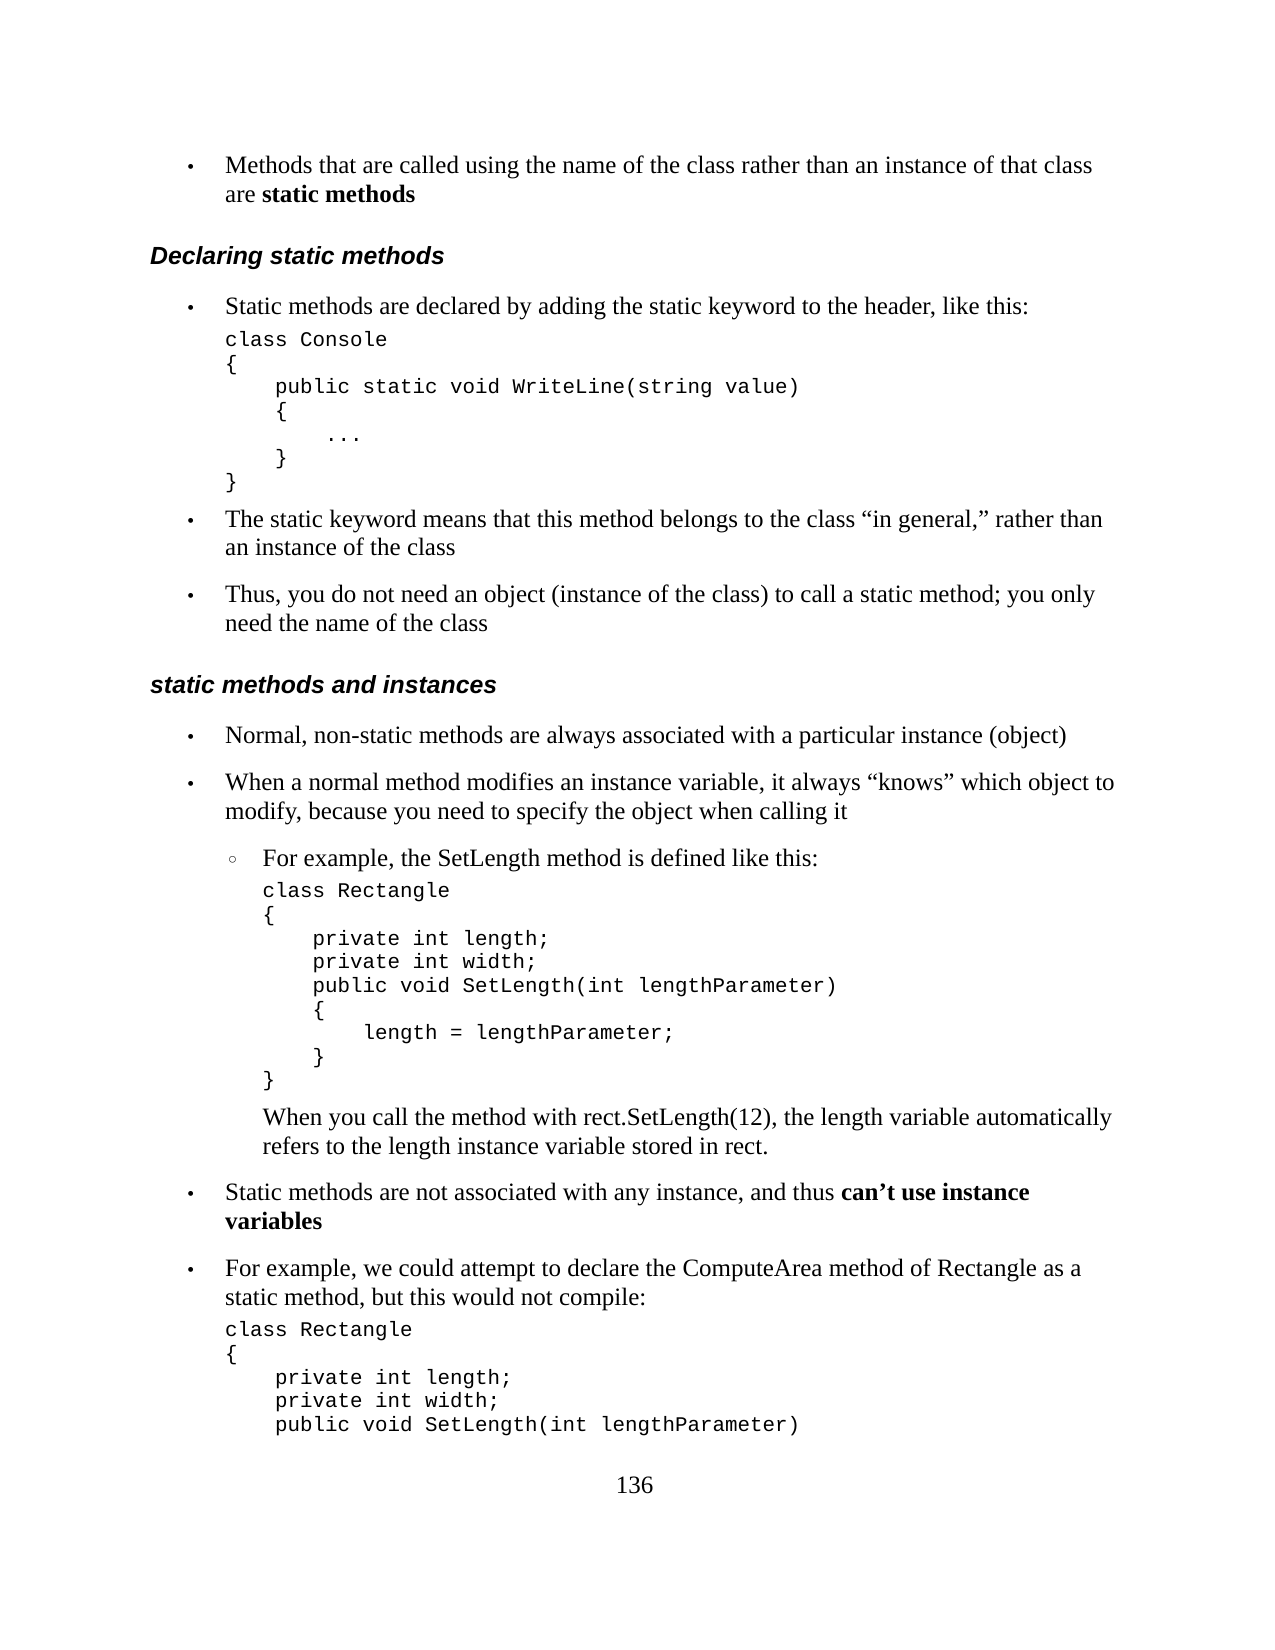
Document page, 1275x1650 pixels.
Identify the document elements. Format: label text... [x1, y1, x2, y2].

list ... [187, 424, 1125, 447]
list { [187, 353, 1125, 376]
list { [225, 998, 1125, 1022]
list class Rectangle [187, 1319, 1125, 1343]
list } [225, 1069, 1125, 1093]
list public static void WriteLine(string value) [187, 376, 1125, 400]
list public void SetLength(int lengthParameter) [187, 1414, 1125, 1438]
list } [187, 447, 1125, 471]
list private int width; [225, 951, 1125, 975]
list For example, we could attempt to declare the ComputeArea method of Rectangle as a static method, but this would not compile: [187, 1253, 1125, 1310]
list Methods that are called using the name of the class rather than an instance of that class are static methods [187, 150, 1125, 207]
list } [225, 1046, 1125, 1069]
list class Console [187, 329, 1125, 353]
list private int width; [187, 1390, 1125, 1414]
list private int length; [225, 928, 1125, 951]
list { [187, 1343, 1125, 1367]
list { [187, 400, 1125, 424]
subtitle static methods and instances [150, 671, 1125, 699]
list Static methods are not associated with any instance, and thus can’t use instance variables [187, 1177, 1125, 1235]
list For example, the SetLength method is defined like this: [225, 843, 1125, 871]
list The static keyword means that this method belongs to the class “in general,” rather than an instance of the class [187, 504, 1125, 561]
list private int length; [187, 1367, 1125, 1390]
subtitle Declaring static methods [150, 241, 1125, 270]
list Thus, you do not need an object (instance of the class) to call a static method; you only need the name of the class [187, 579, 1125, 637]
list Static methods are declared by adding the static keyword to the header, like this: [187, 291, 1125, 320]
list public void SetLength(int lengthParameter) [225, 975, 1125, 998]
list length = lengthParameter; [225, 1022, 1125, 1046]
list When you call the method with rect.SetLength(12), the length variable automatically refers to the length instance variable stored in rect. [225, 1102, 1125, 1159]
list { [225, 904, 1125, 928]
list Normal, non-static methods are always associated with a particular instance (object) [187, 721, 1125, 749]
list } [187, 471, 1125, 495]
list When a normal method modifies an instance variable, it always “knows” which object to modify, because you need to specify the object when calling it [187, 767, 1125, 825]
list class Rectangle [225, 880, 1125, 904]
